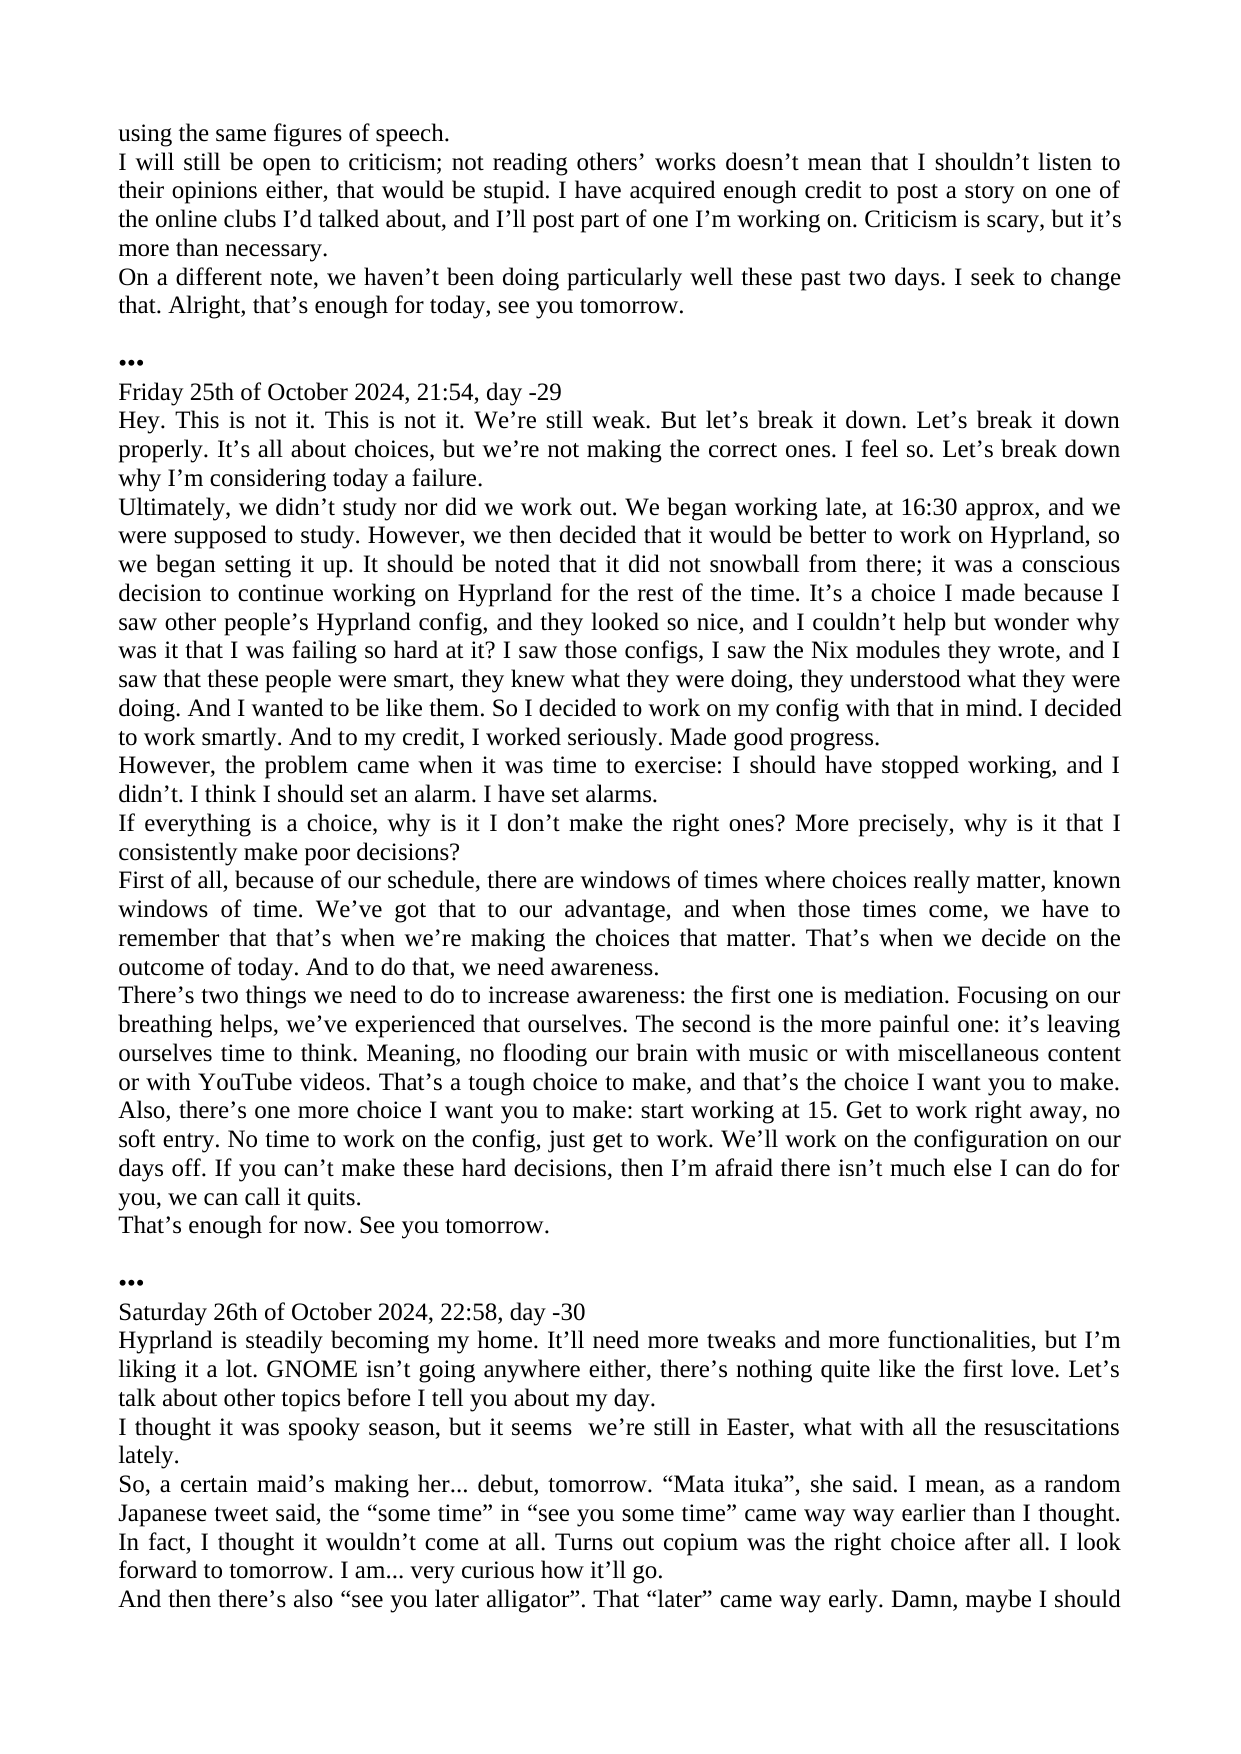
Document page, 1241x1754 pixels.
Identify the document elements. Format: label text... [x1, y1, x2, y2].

text Hey. This is not it. This is not it. We’re still weak. But let’s break it down. Let’s break it down properly. It’s all about choices, but we’re not making the correct ones. I feel so. Let’s break down why I’m considering today a failure. [118, 406, 1122, 492]
text On a different note, we haven’t been doing particularly well these past two days. I seek to change that. Alright, that’s enough for today, see you tomorrow. [118, 262, 1122, 319]
text That’s enough for now. See you tomorrow. [118, 1211, 1122, 1239]
text Ultimately, we didn’t study nor did we work out. We began working late, at 16:30 approx, and we were supposed to study. However, we then decided that it would be better to work on Hyprland, so we began setting it up. It should be noted that it did not snowball from there; it was a conscious decision to continue working on Hyprland for the rest of the time. It’s a choice I made because I saw other people’s Hyprland config, and they looked so nice, and I couldn’t help but wonder why was it that I was failing so hard at it? I saw those configs, I saw the Nix modules they wrote, and I saw that these people were smart, they knew what they were doing, they understood what they were doing. And I wanted to be like them. So I decided to work on my config with that in mind. I decided to work smartly. And to my credit, I worked seriously. Made good progress. [118, 492, 1122, 751]
text So, a certain maid’s making her... debut, tomorrow. “Mata ituka”, she said. I mean, as a random Japanese tweet said, the “some time” in “see you some time” came way way earlier than I thought. In fact, I thought it wouldn’t come at all. Turns out copium was the right choice after all. I look forward to tomorrow. I am... very curious how it’ll go. [118, 1469, 1122, 1584]
text ••• [118, 1268, 1122, 1297]
text However, the problem came when it was time to exercise: I should have stopped working, and I didn’t. I think I should set an alarm. I have set alarms. [118, 751, 1122, 808]
text using the same figures of speech. [118, 118, 1122, 147]
text And then there’s also “see you later alligator”. That “later” came way early. Damn, maybe I should [118, 1584, 1122, 1613]
text ••• [118, 348, 1122, 377]
text Saturday 26th of October 2024, 22:58, day -30 [118, 1297, 1122, 1326]
text If everything is a choice, why is it I don’t make the right ones? More precisely, why is it that I consistently make poor decisions? [118, 808, 1122, 866]
text First of all, because of our schedule, there are windows of times where choices really matter, known windows of time. We’ve got that to our advantage, and when those times come, we have to remember that that’s when we’re making the choices that matter. That’s when we decide on the outcome of today. And to do that, we need awareness. [118, 866, 1122, 981]
text There’s two things we need to do to increase awareness: the first one is mediation. Focusing on our breathing helps, we’ve experienced that ourselves. The second is the more painful one: it’s leaving ourselves time to think. Meaning, no flooding our brain with music or with miscellaneous content or with YouTube videos. That’s a tough choice to make, and that’s the choice I want you to make. Also, there’s one more choice I want you to make: start working at 15. Get to work right away, no soft entry. No time to work on the config, just get to work. We’ll work on the configuration on our days off. If you can’t make these hard decisions, then I’m afraid there isn’t much else I can do for you, we can call it quits. [118, 981, 1122, 1211]
text I thought it was spooky season, but it seems we’re still in Easter, what with all the resuscitations lately. [118, 1412, 1122, 1469]
text I will still be open to criticism; not reading others’ works doesn’t mean that I shouldn’t listen to their opinions either, that would be stupid. I have acquired enough credit to post a story on one of the online clubs I’d talked about, and I’ll post part of one I’m working on. Criticism is scary, but it’s more than necessary. [118, 147, 1122, 262]
text Hyprland is steadily becoming my home. It’ll need more tweaks and more functionalities, but I’m liking it a lot. GNOME isn’t going anywhere either, there’s nothing quite like the first love. Let’s talk about other topics before I tell you about my day. [118, 1326, 1122, 1412]
text Friday 25th of October 2024, 21:54, day -29 [118, 377, 1122, 406]
